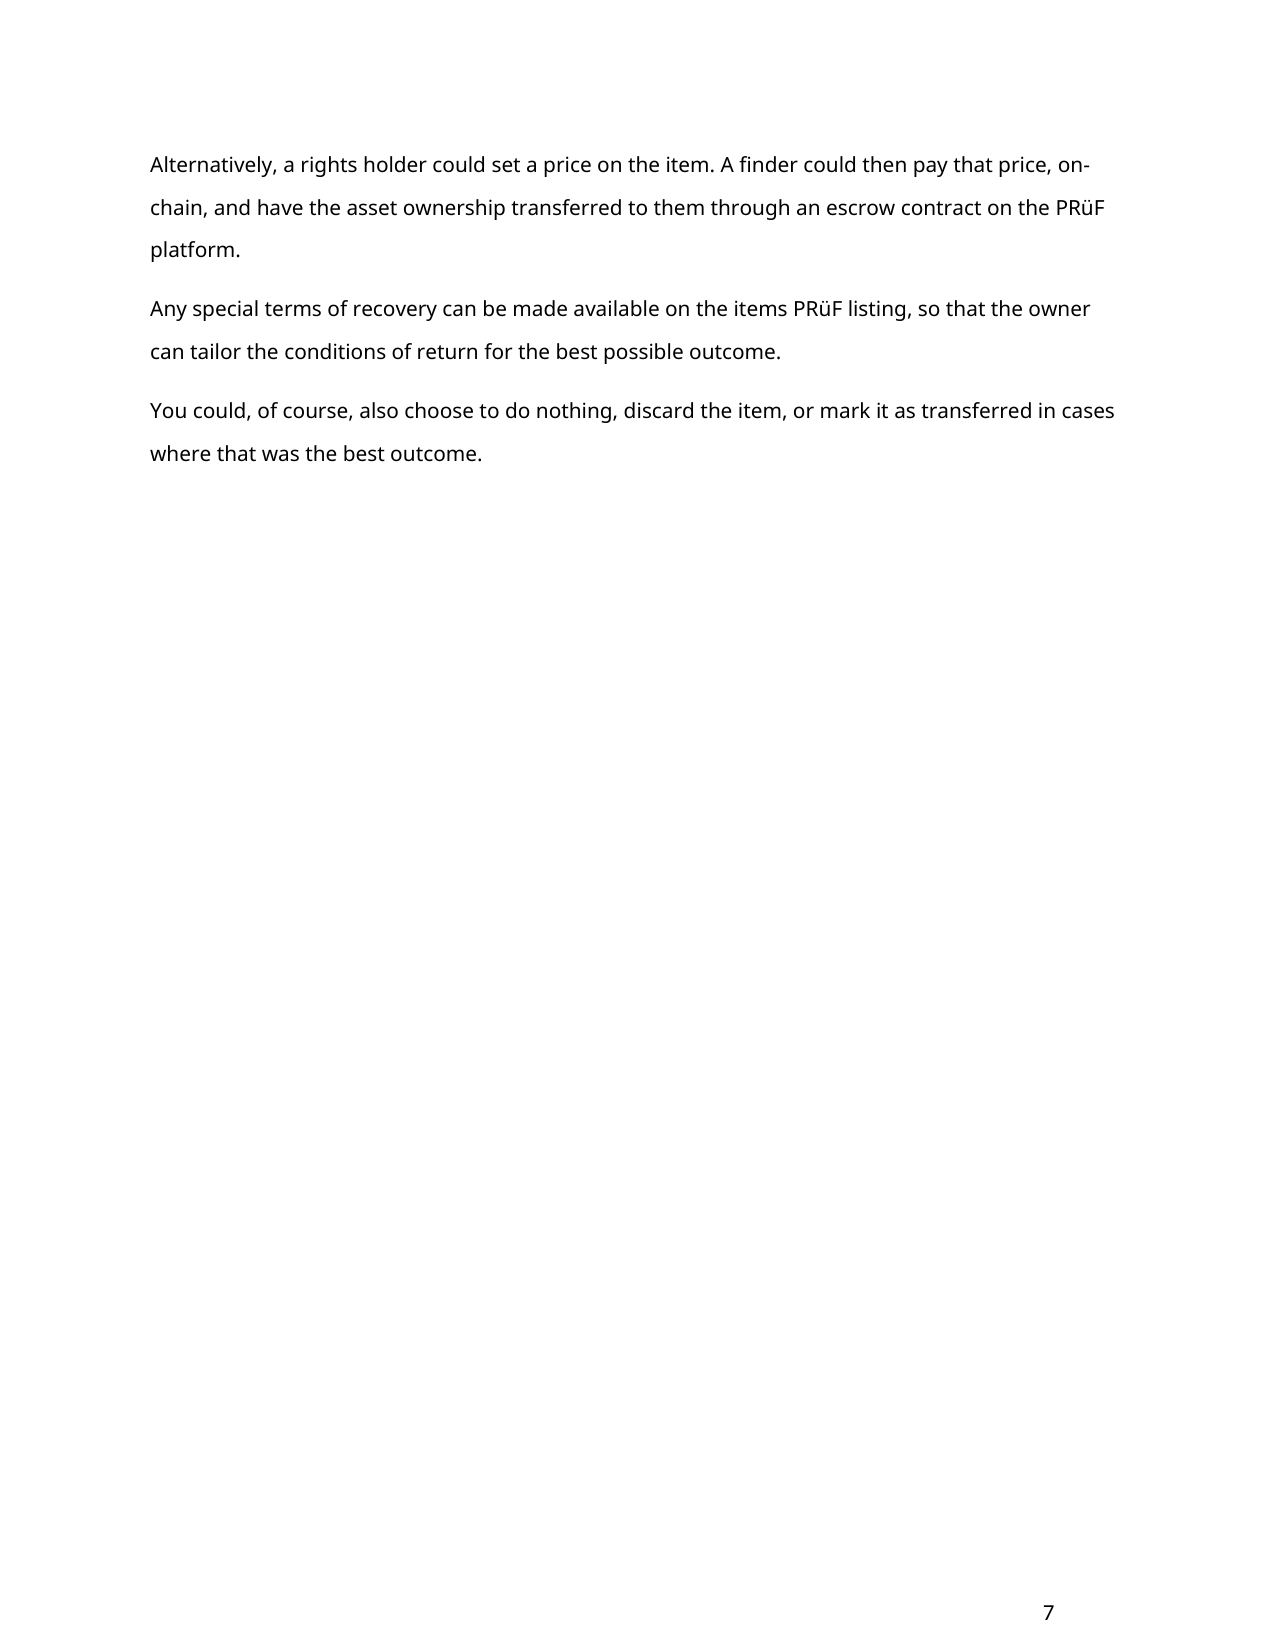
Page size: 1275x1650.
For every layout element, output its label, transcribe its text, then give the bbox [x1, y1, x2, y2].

text Alternatively, a rights holder could set a price on the item. A finder could then pay that price, on-chain, and have the asset ownership transferred to them through an escrow contract on the PRüF platform. [150, 150, 1125, 264]
text You could, of course, also choose to do nothing, discard the item, or mark it as transferred in cases where that was the best outcome. [150, 396, 1125, 467]
text Any special terms of recovery can be made available on the items PRüF listing, so that the owner can tailor the conditions of return for the best possible outcome. [150, 294, 1125, 366]
